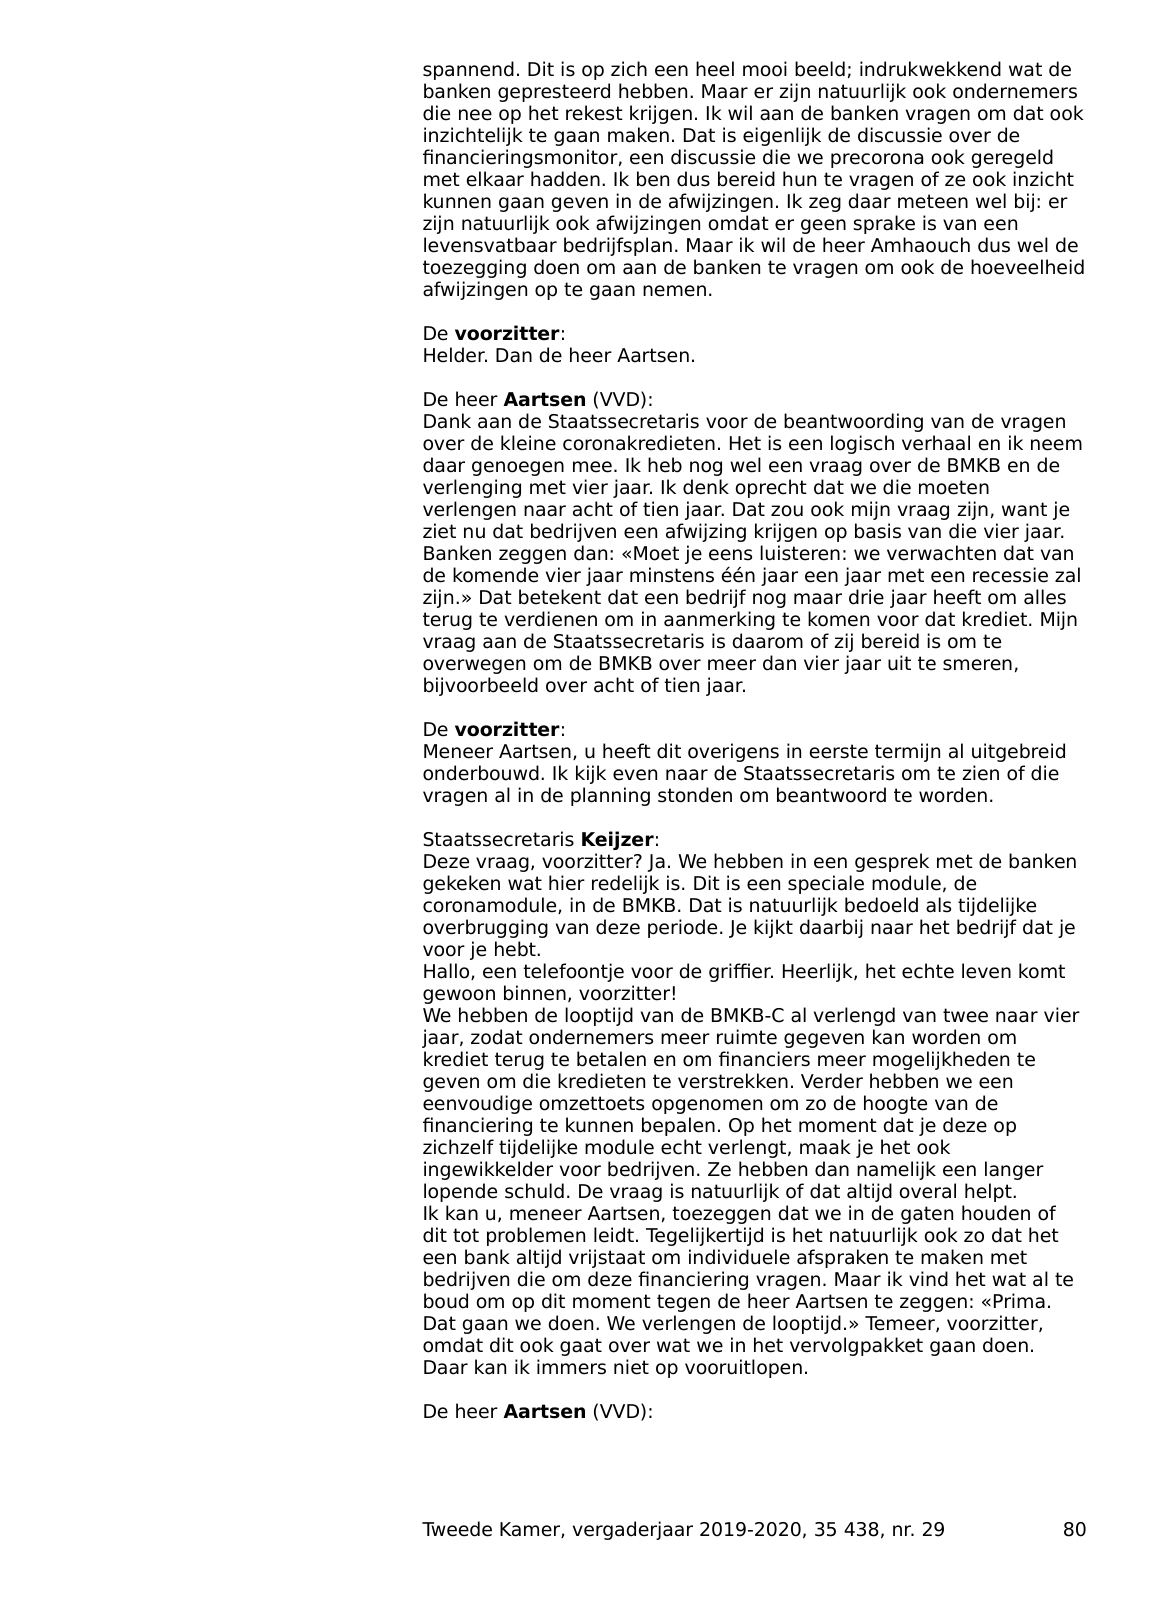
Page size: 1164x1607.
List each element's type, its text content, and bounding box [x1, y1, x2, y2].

text De heer Aartsen (VVD): [422, 1401, 1087, 1423]
text De voorzitter: [422, 719, 1087, 741]
text Helder. Dan de heer Aartsen. [422, 345, 1087, 367]
text Staatssecretaris Keijzer: [422, 829, 1087, 851]
text We hebben de looptijd van de BMKB-C al verlengd van twee naar vier jaar, zodat ondernemers meer ruimte gegeven kan worden om krediet terug te betalen en om financiers meer mogelijkheden te geven om die kredieten te verstrekken. Verder hebben we een eenvoudige omzettoets opgenomen om zo de hoogte van de financiering te kunnen bepalen. Op het moment dat je deze op zichzelf tijdelijke module echt verlengt, maak je het ook ingewikkelder voor bedrijven. Ze hebben dan namelijk een langer lopende schuld. De vraag is natuurlijk of dat altijd overal helpt. [422, 1005, 1087, 1203]
text De voorzitter: [422, 323, 1087, 345]
text spannend. Dit is op zich een heel mooi beeld; indrukwekkend wat de banken gepresteerd hebben. Maar er zijn natuurlijk ook ondernemers die nee op het rekest krijgen. Ik wil aan de banken vragen om dat ook inzichtelijk te gaan maken. Dat is eigenlijk de discussie over de financieringsmonitor, een discussie die we precorona ook geregeld met elkaar hadden. Ik ben dus bereid hun te vragen of ze ook inzicht kunnen gaan geven in de afwijzingen. Ik zeg daar meteen wel bij: er zijn natuurlijk ook afwijzingen omdat er geen sprake is van een levensvatbaar bedrijfsplan. Maar ik wil de heer Amhaouch dus wel de toezegging doen om aan de banken te vragen om ook de hoeveelheid afwijzingen op te gaan nemen. [422, 59, 1087, 301]
text Dank aan de Staatssecretaris voor de beantwoording van de vragen over de kleine coronakredieten. Het is een logisch verhaal en ik neem daar genoegen mee. Ik heb nog wel een vraag over de BMKB en de verlenging met vier jaar. Ik denk oprecht dat we die moeten verlengen naar acht of tien jaar. Dat zou ook mijn vraag zijn, want je ziet nu dat bedrijven een afwijzing krijgen op basis van die vier jaar. Banken zeggen dan: «Moet je eens luisteren: we verwachten dat van de komende vier jaar minstens één jaar een jaar met een recessie zal zijn.» Dat betekent dat een bedrijf nog maar drie jaar heeft om alles terug te verdienen om in aanmerking te komen voor dat krediet. Mijn vraag aan de Staatssecretaris is daarom of zij bereid is om te overwegen om de BMKB over meer dan vier jaar uit te smeren, bijvoorbeeld over acht of tien jaar. [422, 411, 1087, 697]
text Deze vraag, voorzitter? Ja. We hebben in een gesprek met de banken gekeken wat hier redelijk is. Dit is een speciale module, de coronamodule, in de BMKB. Dat is natuurlijk bedoeld als tijdelijke overbrugging van deze periode. Je kijkt daarbij naar het bedrijf dat je voor je hebt. [422, 851, 1087, 961]
text Ik kan u, meneer Aartsen, toezeggen dat we in de gaten houden of dit tot problemen leidt. Tegelijkertijd is het natuurlijk ook zo dat het een bank altijd vrijstaat om individuele afspraken te maken met bedrijven die om deze financiering vragen. Maar ik vind het wat al te boud om op dit moment tegen de heer Aartsen te zeggen: «Prima. Dat gaan we doen. We verlengen de looptijd.» Temeer, voorzitter, omdat dit ook gaat over wat we in het vervolgpakket gaan doen. Daar kan ik immers niet op vooruitlopen. [422, 1203, 1087, 1379]
text Meneer Aartsen, u heeft dit overigens in eerste termijn al uitgebreid onderbouwd. Ik kijk even naar de Staatssecretaris om te zien of die vragen al in de planning stonden om beantwoord te worden. [422, 741, 1087, 807]
text De heer Aartsen (VVD): [422, 389, 1087, 411]
text Hallo, een telefoontje voor de griffier. Heerlijk, het echte leven komt gewoon binnen, voorzitter! [422, 961, 1087, 1005]
